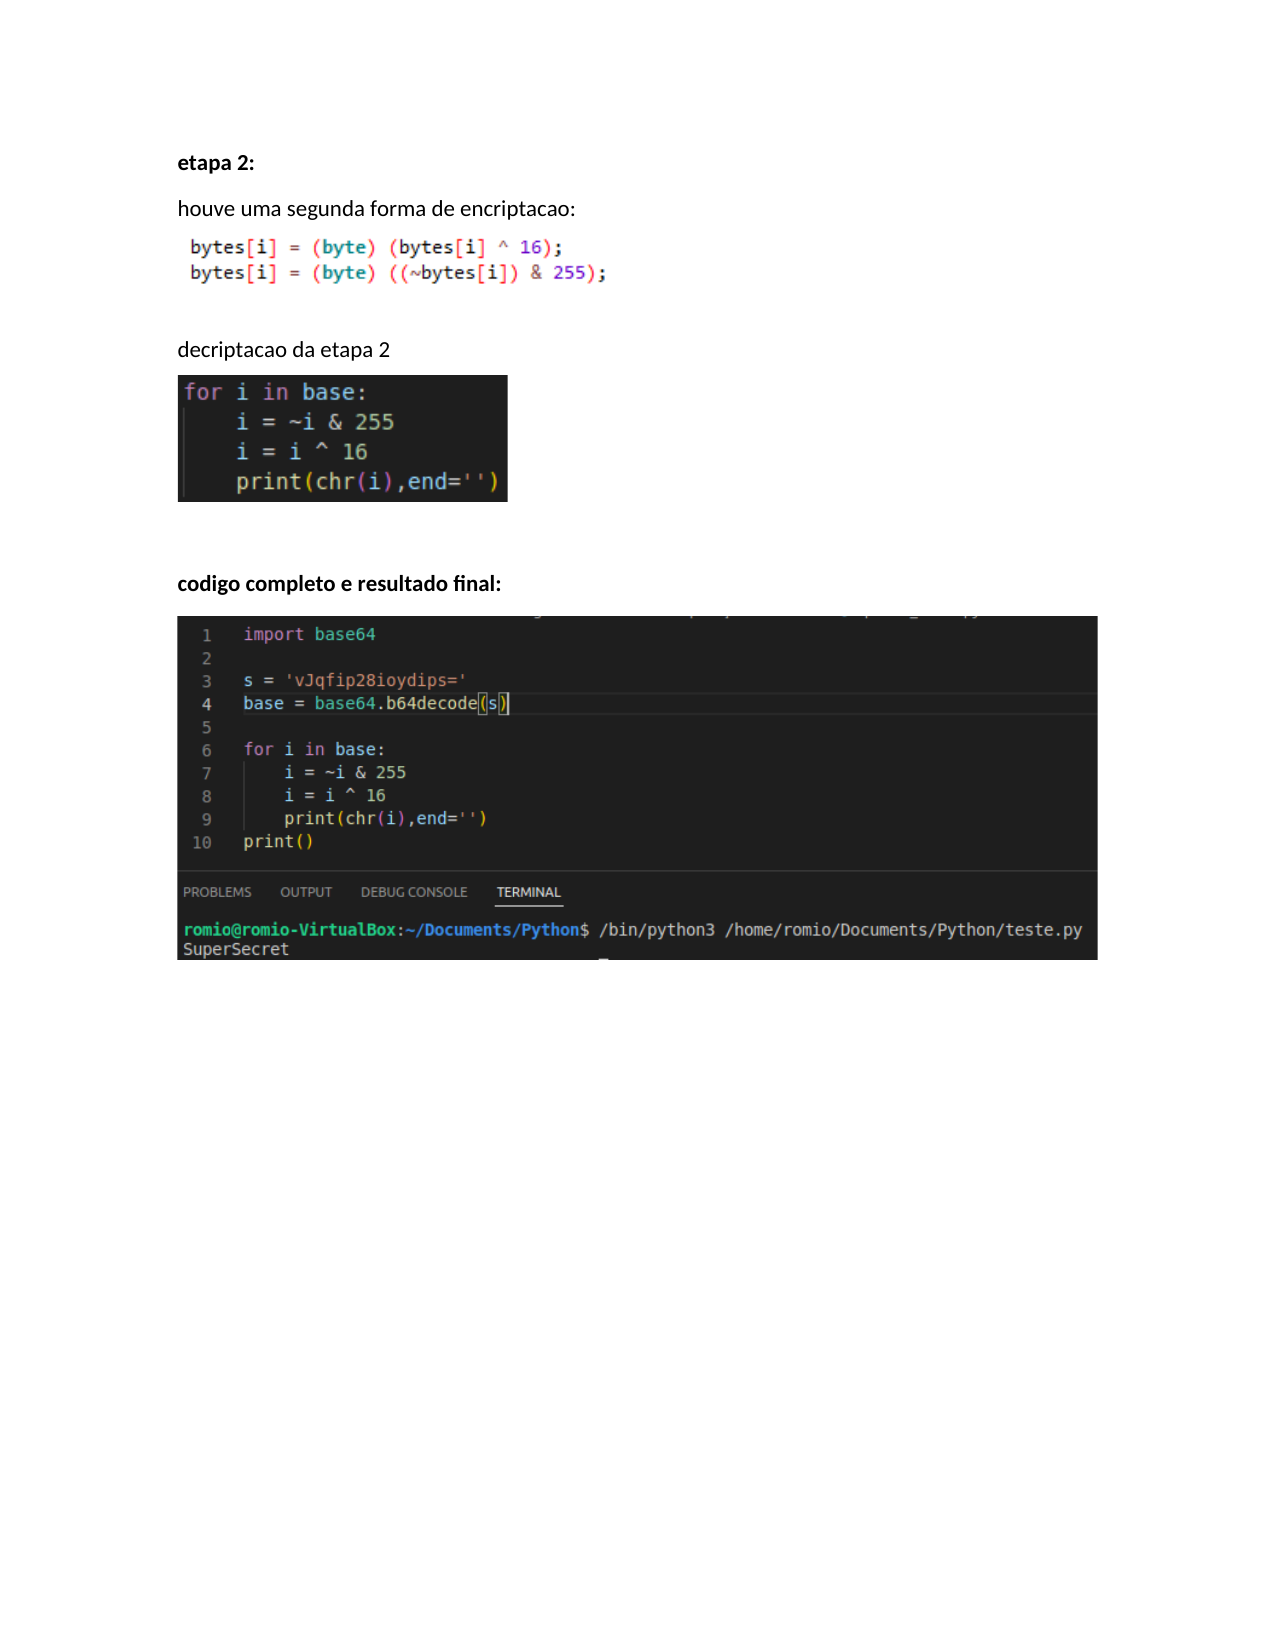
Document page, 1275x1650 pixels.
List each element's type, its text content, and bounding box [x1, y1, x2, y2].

text decriptacao da etapa 2 [177, 335, 1098, 363]
text etapa 2: [177, 148, 1098, 176]
picture [177, 375, 508, 502]
picture [177, 616, 1098, 960]
text codigo completo e resultado final: [177, 569, 1098, 597]
text houve uma segunda forma de encriptacao: [177, 194, 1098, 222]
picture [178, 233, 608, 287]
